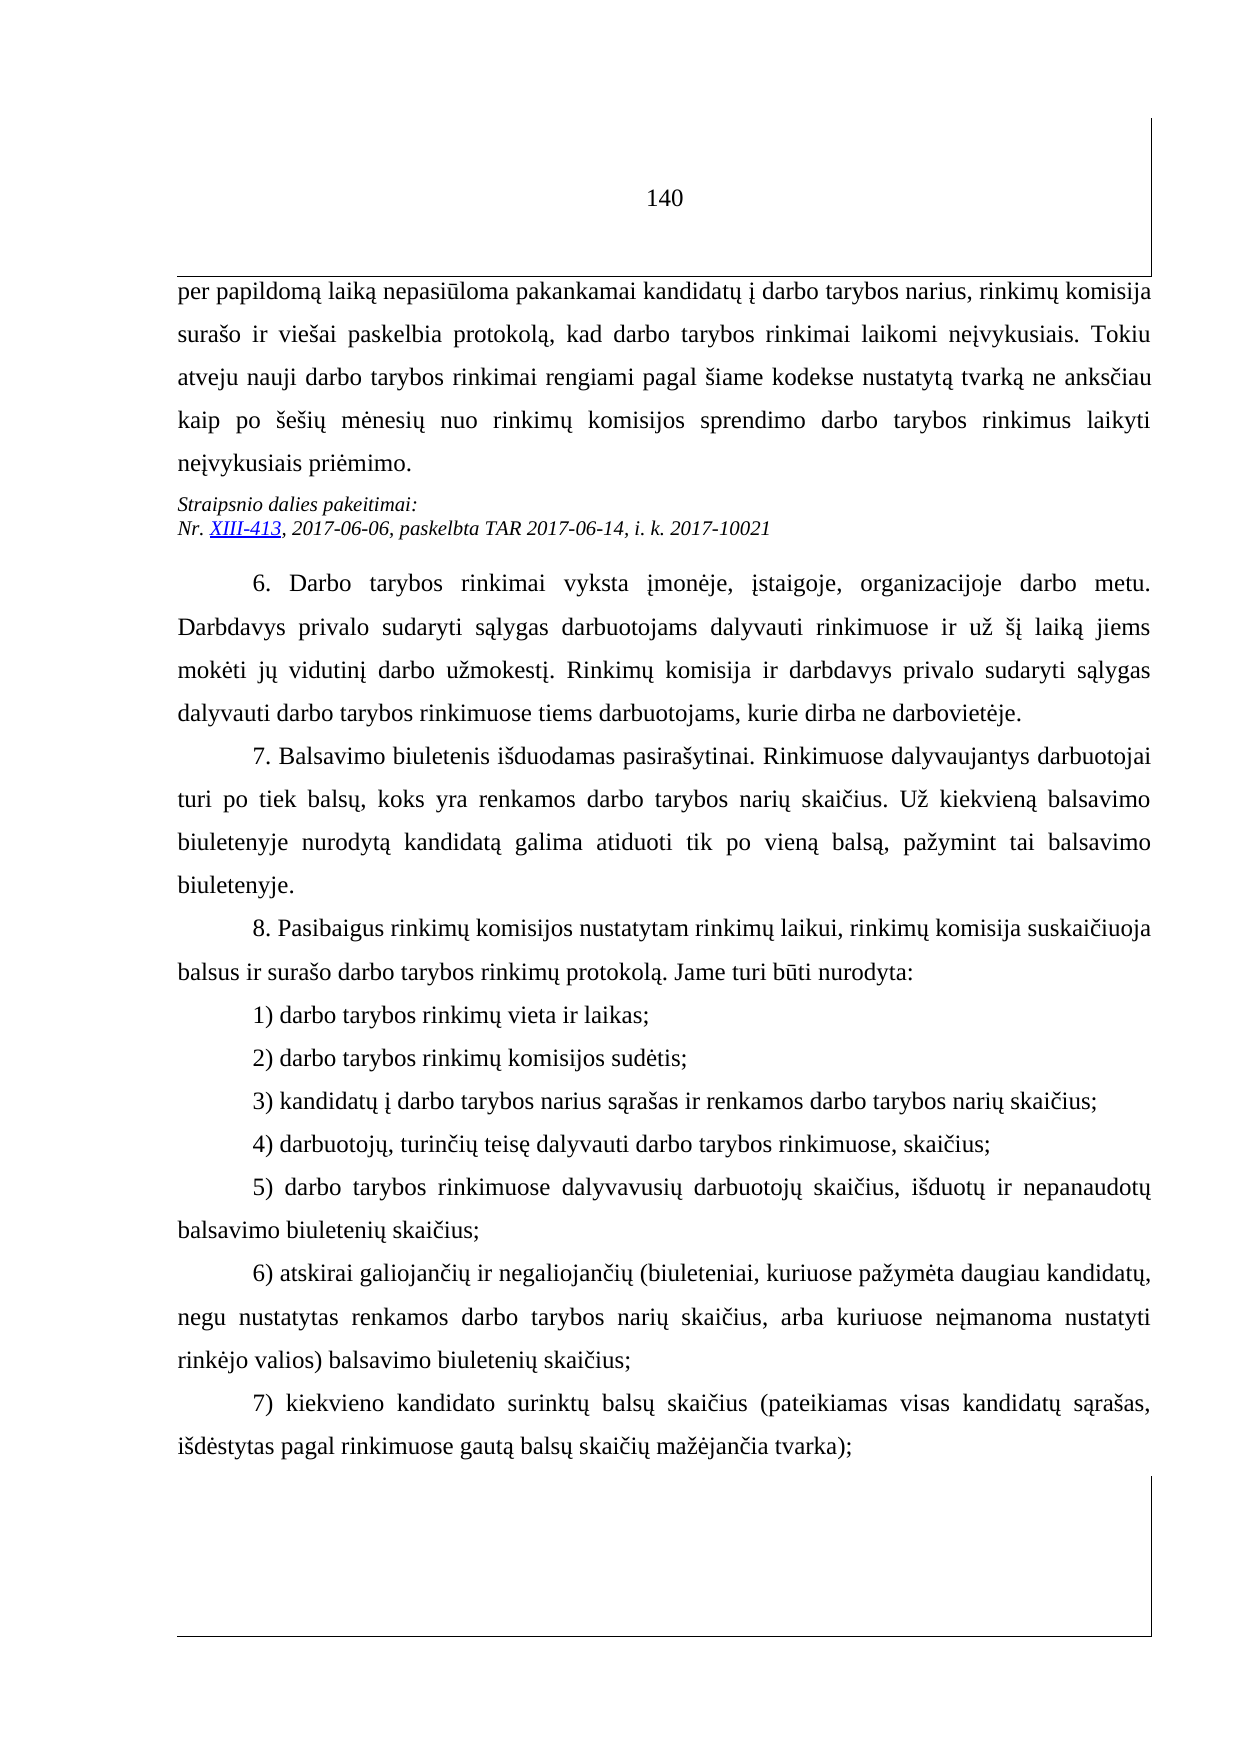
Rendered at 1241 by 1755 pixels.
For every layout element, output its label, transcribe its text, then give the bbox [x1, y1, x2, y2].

text 6) atskirai galiojančių ir negaliojančių (biuleteniai, kuriuose pažymėta daugiau kandidatų, negu nustatytas renkamos darbo tarybos narių skaičius, arba kuriuose neįmanoma nustatyti rinkėjo valios) balsavimo biuletenių skaičius; [177, 1258, 1152, 1373]
text 8. Pasibaigus rinkimų komisijos nustatytam rinkimų laikui, rinkimų komisija suskaičiuoja balsus ir surašo darbo tarybos rinkimų protokolą. Jame turi būti nurodyta: [177, 913, 1152, 985]
text Nr. XIII-413, 2017-06-06, paskelbta TAR 2017-06-14, i. k. 2017-10021 [177, 516, 1152, 540]
text 4) darbuotojų, turinčių teisę dalyvauti darbo tarybos rinkimuose, skaičius; [177, 1129, 1152, 1158]
text 7. Balsavimo biuletenis išduodamas pasirašytinai. Rinkimuose dalyvaujantys darbuotojai turi po tiek balsų, koks yra renkamos darbo tarybos narių skaičius. Už kiekvieną balsavimo biuletenyje nurodytą kandidatą galima atiduoti tik po vieną balsą, pažymint tai balsavimo biuletenyje. [177, 741, 1152, 899]
text 7) kiekvieno kandidato surinktų balsų skaičius (pateikiamas visas kandidatų sąrašas, išdėstytas pagal rinkimuose gautą balsų skaičių mažėjančia tvarka); [177, 1388, 1152, 1460]
text per papildomą laiką nepasiūloma pakankamai kandidatų į darbo tarybos narius, rinkimų komisija surašo ir viešai paskelbia protokolą, kad darbo tarybos rinkimai laikomi neįvykusiais. Tokiu atveju nauji darbo tarybos rinkimai rengiami pagal šiame kodekse nustatytą tvarką ne anksčiau kaip po šešių mėnesių nuo rinkimų komisijos sprendimo darbo tarybos rinkimus laikyti neįvykusiais priėmimo. [177, 276, 1152, 477]
text 6. Darbo tarybos rinkimai vyksta įmonėje, įstaigoje, organizacijoje darbo metu. Darbdavys privalo sudaryti sąlygas darbuotojams dalyvauti rinkimuose ir už šį laiką jiems mokėti jų vidutinį darbo užmokestį. Rinkimų komisija ir darbdavys privalo sudaryti sąlygas dalyvauti darbo tarybos rinkimuose tiems darbuotojams, kurie dirba ne darbovietėje. [177, 568, 1152, 727]
text 2) darbo tarybos rinkimų komisijos sudėtis; [177, 1043, 1152, 1072]
text 1) darbo tarybos rinkimų vieta ir laikas; [177, 1000, 1152, 1028]
text Straipsnio dalies pakeitimai: [177, 492, 1152, 516]
text 5) darbo tarybos rinkimuose dalyvavusių darbuotojų skaičius, išduotų ir nepanaudotų balsavimo biuletenių skaičius; [177, 1172, 1152, 1244]
text 3) kandidatų į darbo tarybos narius sąrašas ir renkamos darbo tarybos narių skaičius; [177, 1086, 1152, 1115]
